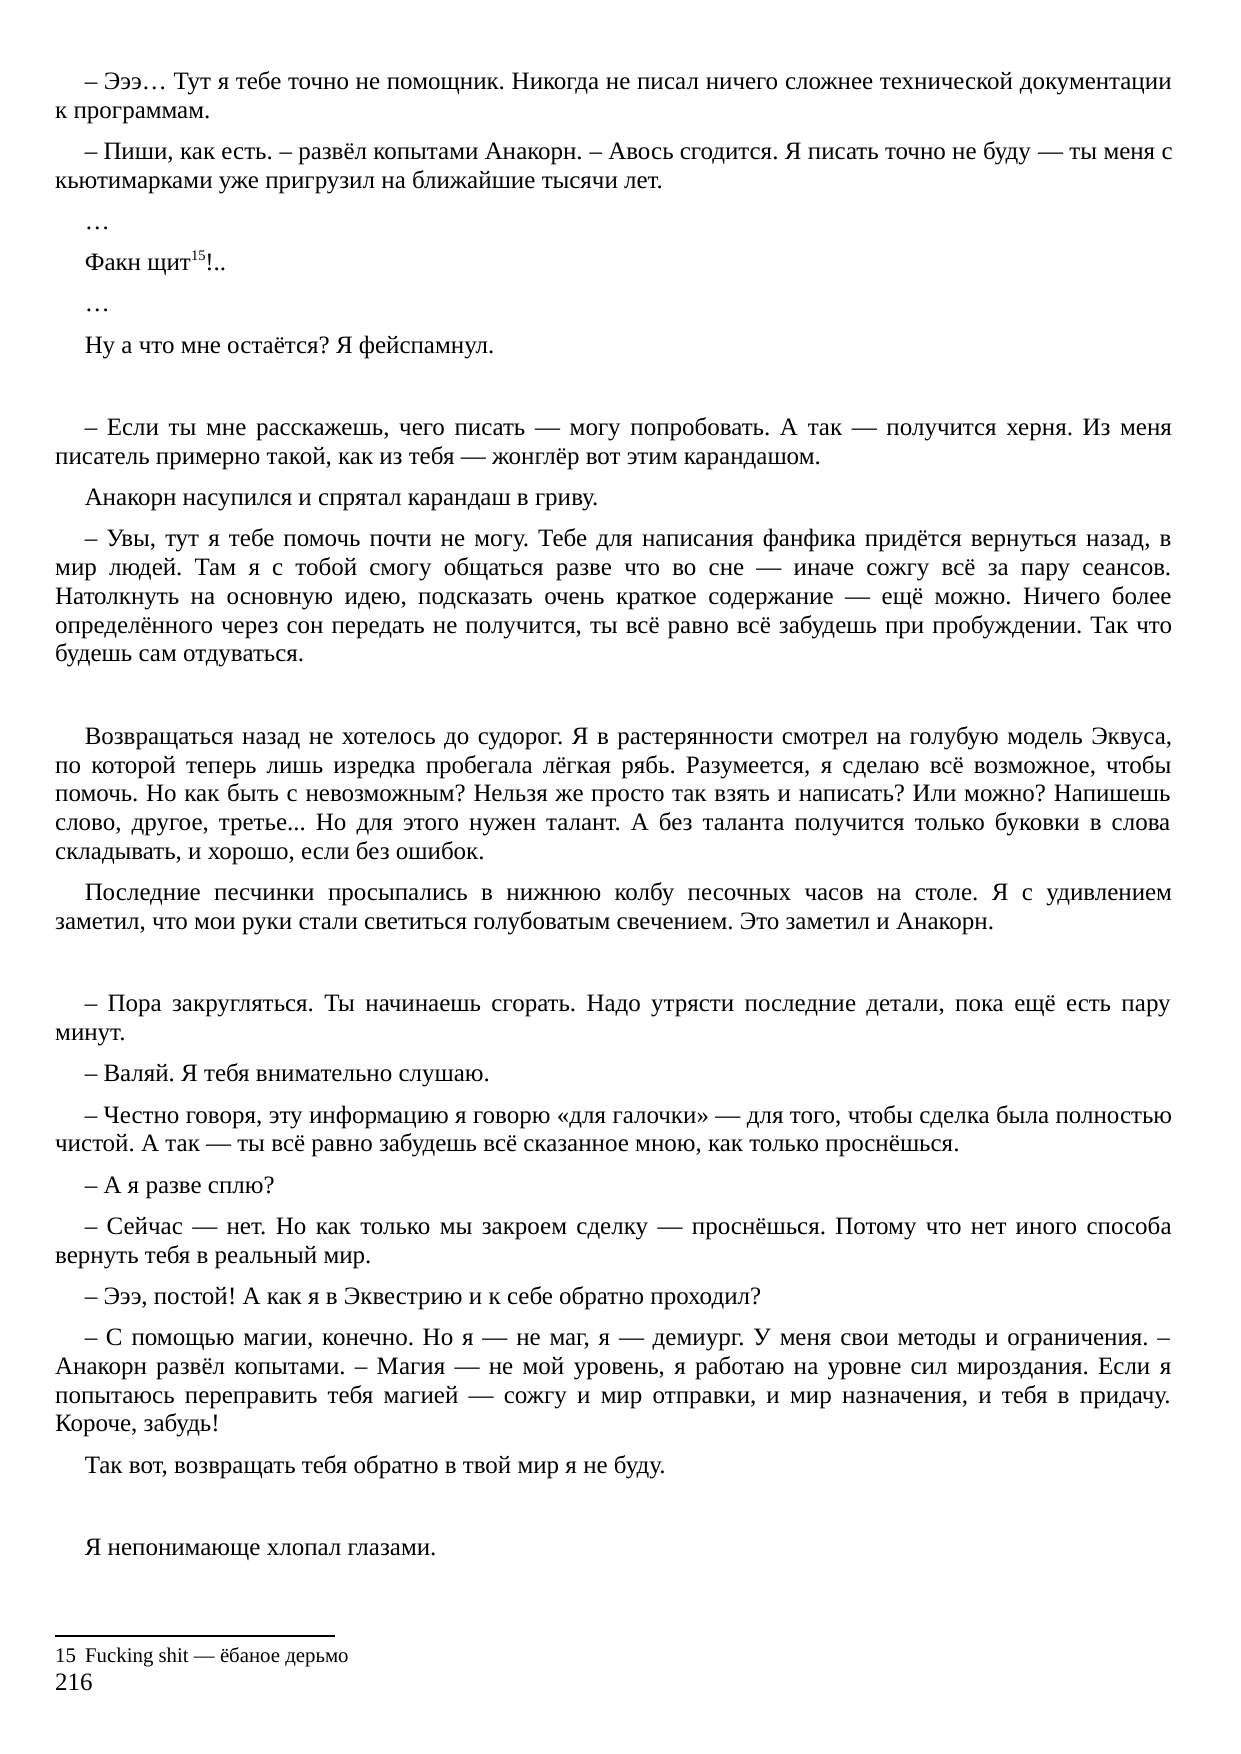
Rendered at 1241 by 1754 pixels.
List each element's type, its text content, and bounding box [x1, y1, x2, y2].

text Я непонимающе хлопал глазами. [55, 1532, 1173, 1561]
text Последние песчинки просыпались в нижнюю колбу песочных часов на столе. Я с удивлением заметил, что мои руки стали светиться голубоватым свечением. Это заметил и Анакорн. [55, 877, 1173, 935]
text Ну а что мне остаётся? Я фейспамнул. [55, 330, 1173, 358]
text – Сейчас — нет. Но как только мы закроем сделку — проснёшься. Потому что нет иного способа вернуть тебя в реальный мир. [55, 1211, 1173, 1268]
text – Честно говоря, эту информацию я говорю «для галочки» — для того, чтобы сделка была полностью чистой. А так — ты всё равно забудешь всё сказанное мною, как только проснёшься. [55, 1100, 1173, 1157]
text – Эээ… Тут я тебе точно не помощник. Никогда не писал ничего сложнее технической документации к программам. [55, 66, 1173, 123]
text … [55, 288, 1173, 317]
text Факн щит!.. [55, 247, 1173, 276]
text – Валяй. Я тебя внимательно слушаю. [55, 1058, 1173, 1087]
text Так вот, возвращать тебя обратно в твой мир я не буду. [55, 1450, 1173, 1478]
text – Пора закругляться. Ты начинаешь сгорать. Надо утрясти последние детали, пока ещё есть пару минут. [55, 988, 1173, 1046]
text – Эээ, постой! А как я в Эквестрию и к себе обратно проходил? [55, 1281, 1173, 1310]
text – С помощью магии, конечно. Но я — не маг, я — демиург. У меня свои методы и ограничения. – Анакорн развёл копытами. – Магия — не мой уровень, я работаю на уровне сил мироздания. Если я попытаюсь переправить тебя магией — сожгу и мир отправки, и мир назначения, и тебя в придачу. Короче, забудь! [55, 1322, 1173, 1437]
text Fucking shit — ёбаное дерьмо [55, 1642, 1173, 1667]
text – А я разве сплю? [55, 1170, 1173, 1198]
text – Увы, тут я тебе помочь почти не могу. Тебе для написания фанфика придётся вернуться назад, в мир людей. Там я с тобой смогу общаться разве что во сне — иначе сожгу всё за пару сеансов. Натолкнуть на основную идею, подсказать очень краткое содержание — ещё можно. Ничего более определённого через сон передать не получится, ты всё равно всё забудешь при пробуждении. Так что будешь сам отдуваться. [55, 523, 1173, 667]
text … [55, 206, 1173, 235]
text Анакорн насупился и спрятал карандаш в гриву. [55, 482, 1173, 511]
text – Если ты мне расскажешь, чего писать — могу попробовать. А так — получится херня. Из меня писатель примерно такой, как из тебя — жонглёр вот этим карандашом. [55, 412, 1173, 470]
text Возвращаться назад не хотелось до судорог. Я в растерянности смотрел на голубую модель Эквуса, по которой теперь лишь изредка пробегала лёгкая рябь. Разумеется, я сделаю всё возможное, чтобы помочь. Но как быть с невозможным? Нельзя же просто так взять и написать? Или можно? Напишешь слово, другое, третье... Но для этого нужен талант. А без таланта получится только буковки в слова складывать, и хорошо, если без ошибок. [55, 721, 1173, 865]
text – Пиши, как есть. – развёл копытами Анакорн. – Авось сгодится. Я писать точно не буду — ты меня с кьютимарками уже пригрузил на ближайшие тысячи лет. [55, 136, 1173, 193]
